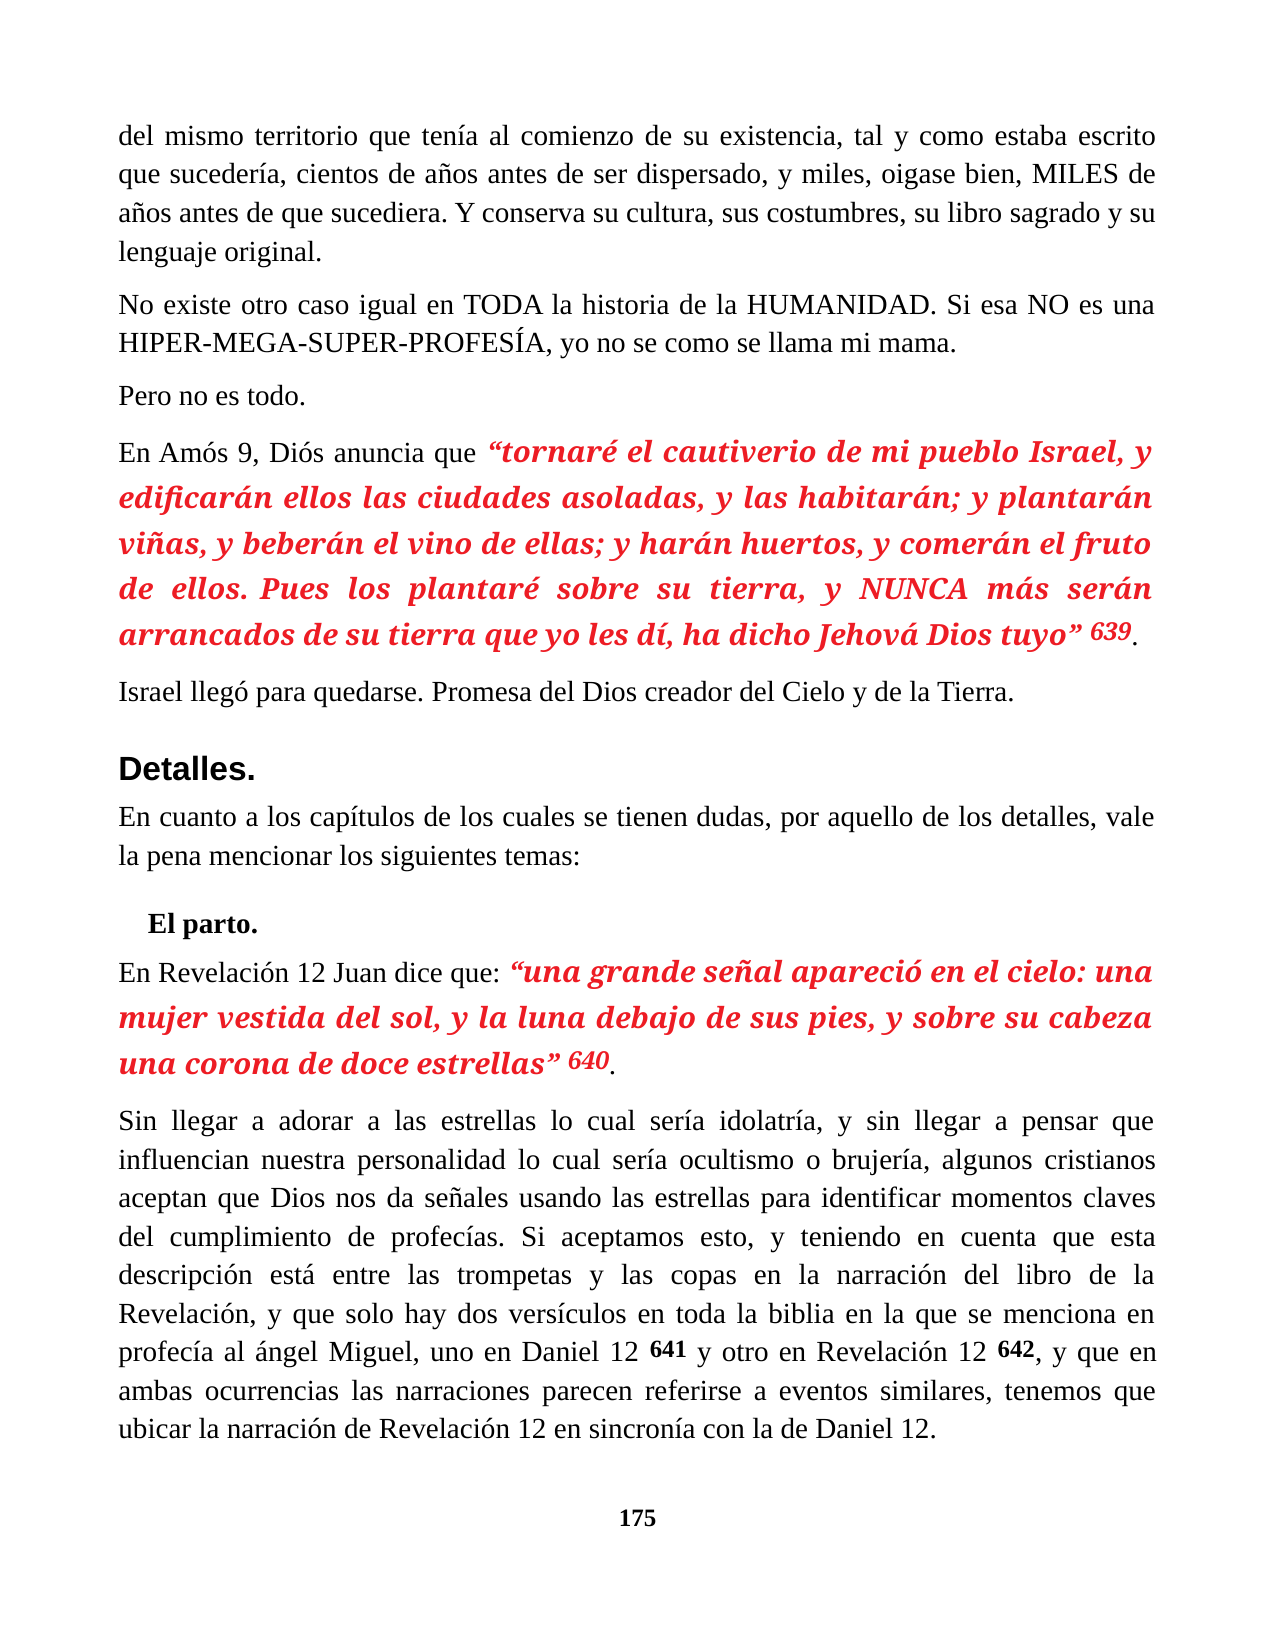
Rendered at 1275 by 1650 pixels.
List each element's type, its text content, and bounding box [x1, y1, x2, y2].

text En cuanto a los capítulos de los cuales se tienen dudas, por aquello de los detalles, vale la pena mencionar los siguientes temas: [118, 799, 1157, 872]
text En Revelación 12 Juan dice que: “una grande señal apareció en el cielo: una mujer vestida del sol, y la luna debajo de sus pies, y sobre su cabeza una corona de doce estrellas” . [118, 952, 1157, 1083]
text del mismo territorio que tenía al comienzo de su existencia, tal y como estaba escrito que sucedería, cientos de años antes de ser dispersado, y miles, oigase bien, MILES de años antes de que sucediera. Y conserva su cultura, sus costumbres, su libro sagrado y su lenguaje original. [118, 118, 1157, 267]
subtitle Detalles. [118, 748, 1157, 787]
text Pero no es todo. [118, 378, 1157, 412]
text En Amós 9, Diós anuncia que “tornaré el cautiverio de mi pueblo Israel, y edificarán ellos las ciudades asoladas, y las habitarán; y plantarán viñas, y beberán el vino de ellas; y harán huertos, y comerán el fruto de ellos. Pues los plantaré sobre su tierra, y NUNCA más serán arrancados de su tierra que yo les dí, ha dicho Jehová Dios tuyo” . [118, 432, 1157, 654]
text Sin llegar a adorar a las estrellas lo cual sería idolatría, y sin llegar a pensar que influencian nuestra personalidad lo cual sería ocultismo o brujería, algunos cristianos aceptan que Dios nos da señales usando las estrellas para identificar momentos claves del cumplimiento de profecías. Si aceptamos esto, y teniendo en cuenta que esta descripción está entre las trompetas y las copas en la narración del libro de la Revelación, y que solo hay dos versículos en toda la biblia en la que se menciona en profecía al ángel Miguel, uno en Daniel 12 y otro en Revelación 12 , y que en ambas ocurrencias las narraciones parecen referirse a eventos similares, tenemos que ubicar la narración de Revelación 12 en sincronía con la de Daniel 12. [118, 1103, 1157, 1445]
text No existe otro caso igual en TODA la historia de la HUMANIDAD. Si esa NO es una HIPER-MEGA-SUPER-PROFESÍA, yo no se como se llama mi mama. [118, 287, 1157, 359]
subtitle El parto. [148, 906, 1157, 939]
text Israel llegó para quedarse. Promesa del Dios creador del Cielo y de la Tierra. [118, 674, 1157, 708]
